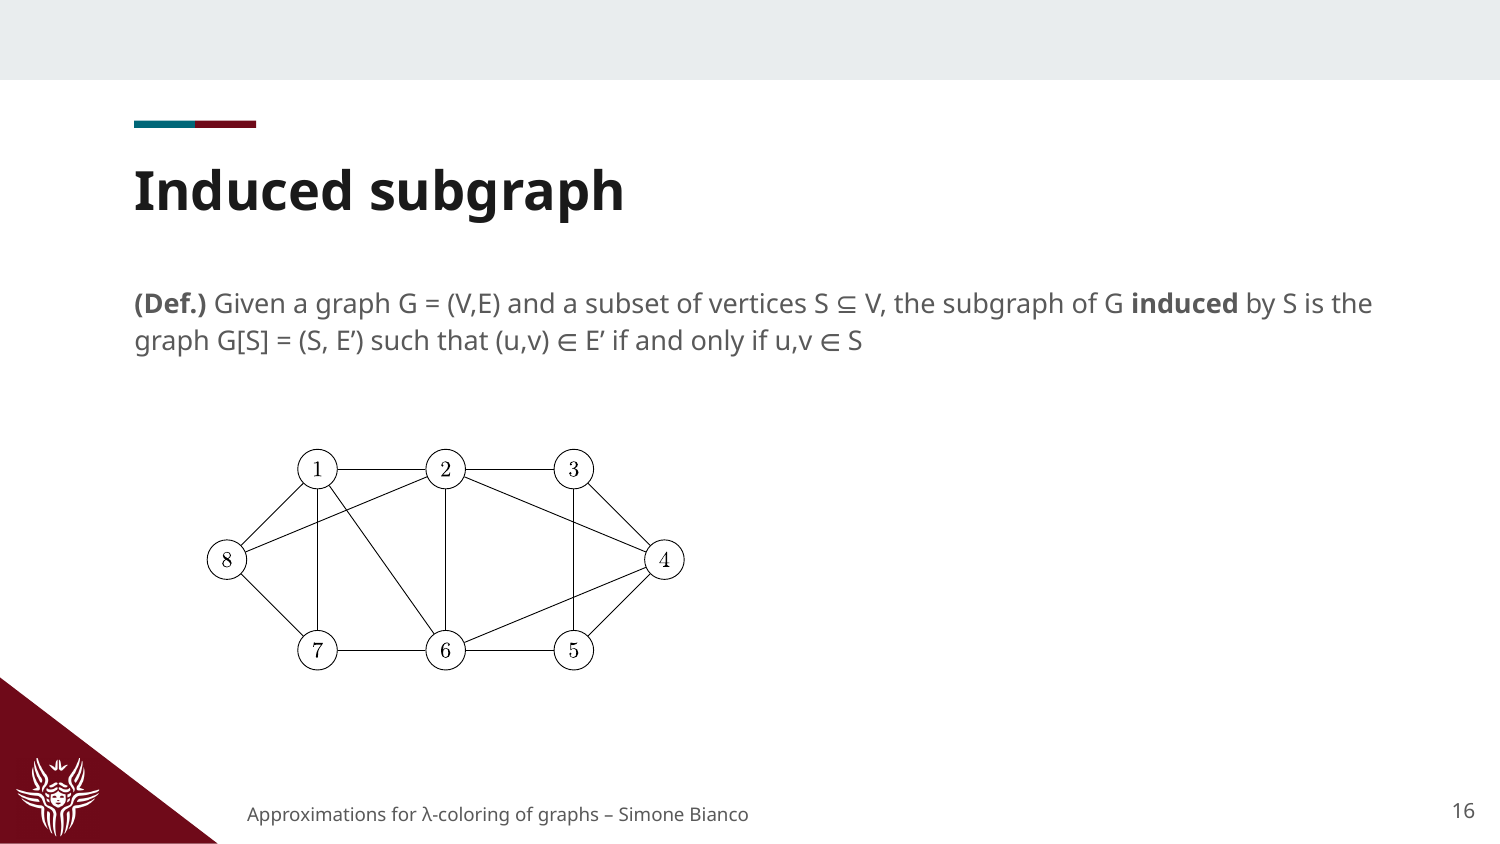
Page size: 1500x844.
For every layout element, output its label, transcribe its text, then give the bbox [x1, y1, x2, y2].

list (Def.) Given a graph G = (V,E) and a subset of vertices S ⊆ V, the subgraph of G induced by S is the graph G[S] = (S, E’) such that (u,v) ∈ E’ if and only if u,v ∈ S [119, 266, 1418, 637]
title Induced subgraph [119, 141, 1381, 230]
text_box Approximations for λ-coloring of graphs – Simone Bianco [232, 783, 1193, 839]
picture [16, 758, 100, 839]
slide_number [1400, 779, 1491, 844]
picture [206, 448, 685, 671]
